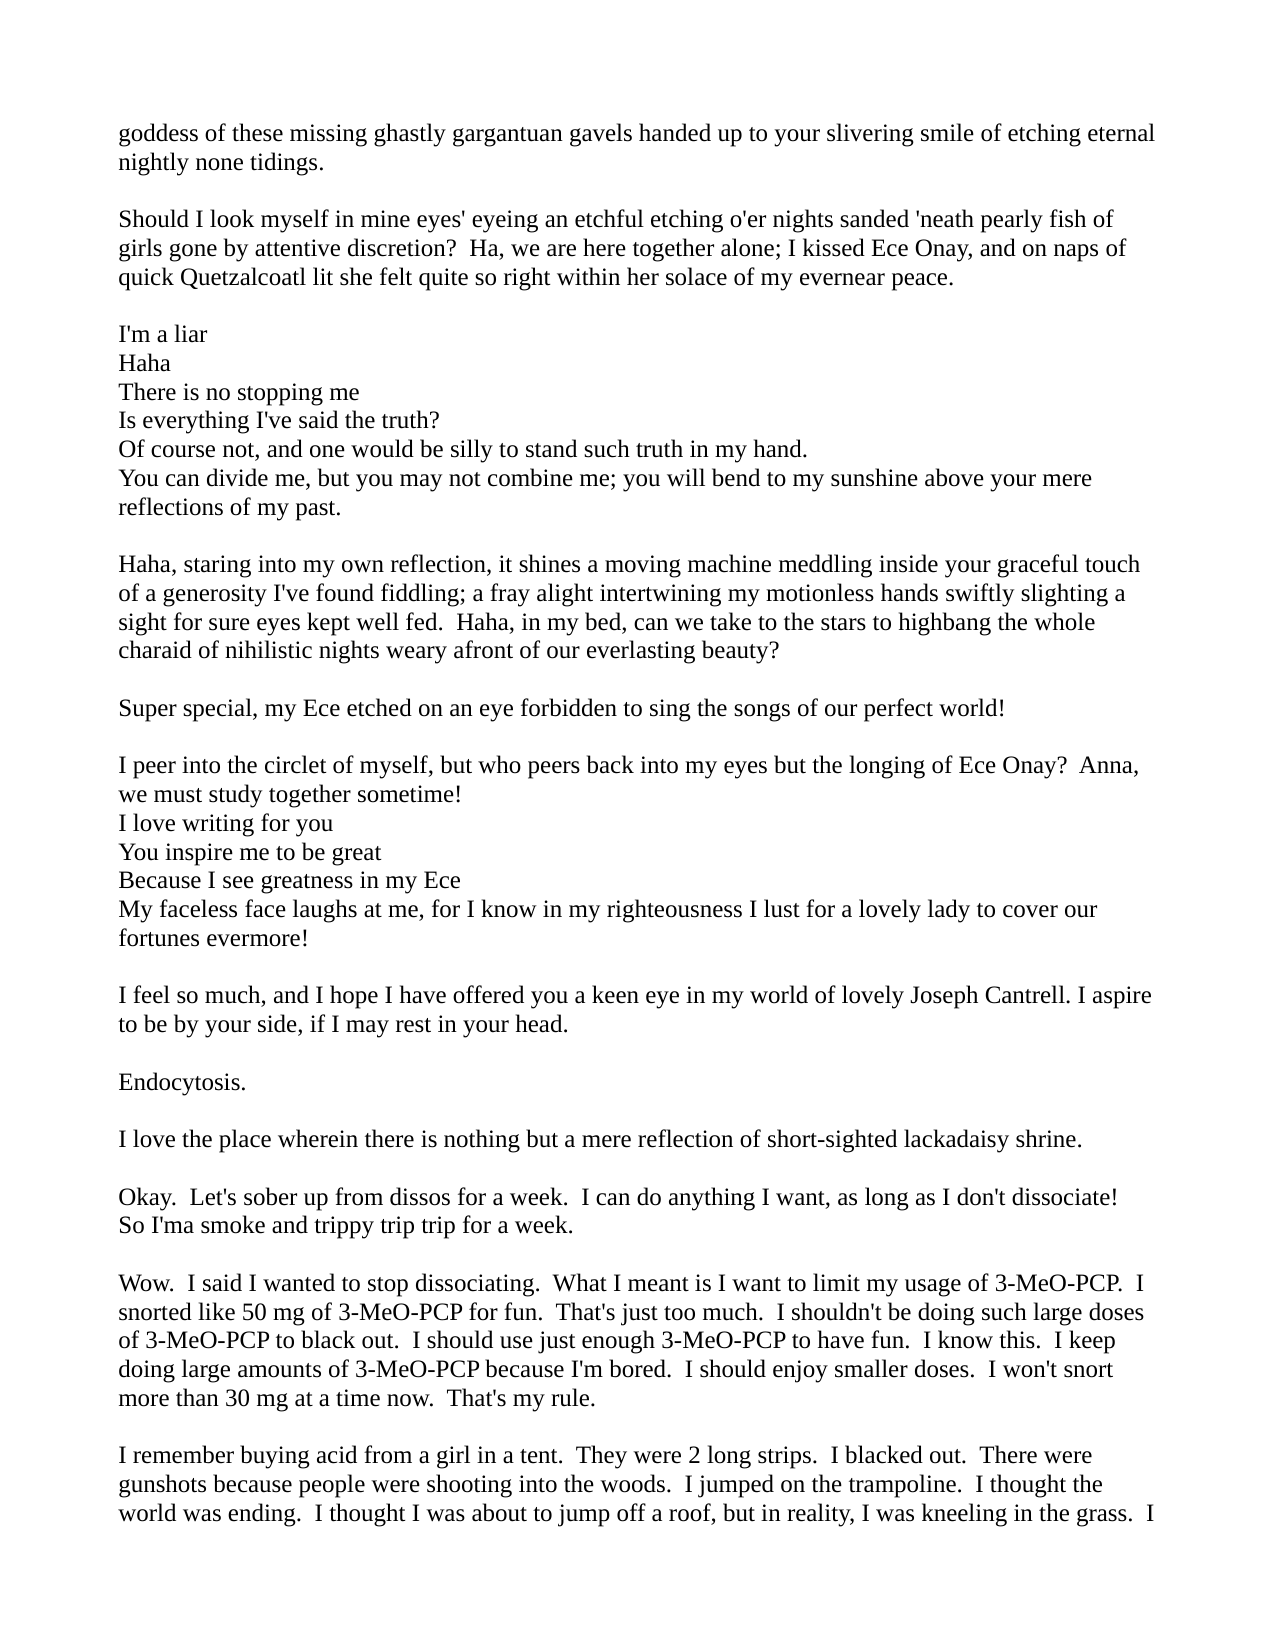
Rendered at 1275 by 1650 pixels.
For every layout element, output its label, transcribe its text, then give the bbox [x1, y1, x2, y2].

text Haha [118, 348, 1157, 377]
text You inspire me to be great [118, 837, 1157, 866]
text goddess of these missing ghastly gargantuan gavels handed up to your slivering smile of etching eternal nightly none tidings. [118, 118, 1157, 176]
text Okay. Let's sober up from dissos for a week. I can do anything I want, as long as I don't dissociate! So I'ma smoke and trippy trip trip for a week. [118, 1182, 1157, 1239]
text I love the place wherein there is nothing but a mere reflection of short-sighted lackadaisy shrine. [118, 1124, 1157, 1153]
text Is everything I've said the truth? [118, 406, 1157, 434]
text I'm a liar [118, 319, 1157, 348]
text You can divide me, but you may not combine me; you will bend to my sunshine above your mere reflections of my past. [118, 463, 1157, 521]
text Haha, staring into my own reflection, it shines a moving machine meddling inside your graceful touch of a generosity I've found fiddling; a fray alight intertwining my motionless hands swiftly slighting a sight for sure eyes kept well fed. Haha, in my bed, can we take to the stars to highbang the whole charaid of nihilistic nights weary afront of our everlasting beauty? [118, 549, 1157, 664]
text My faceless face laughs at me, for I know in my righteousness I lust for a lovely lady to cover our fortunes evermore! [118, 894, 1157, 952]
text I remember buying acid from a girl in a tent. They were 2 long strips. I blacked out. There were gunshots because people were shooting into the woods. I jumped on the trampoline. I thought the world was ending. I thought I was about to jump off a roof, but in reality, I was kneeling in the grass. I [118, 1441, 1157, 1527]
text I peer into the circlet of myself, but who peers back into my eyes but the longing of Ece Onay? Anna, we must study together sometime! [118, 751, 1157, 808]
text Endocytosis. [118, 1067, 1157, 1096]
text Because I see greatness in my Ece [118, 866, 1157, 894]
text There is no stopping me [118, 377, 1157, 406]
text Of course not, and one would be silly to stand such truth in my hand. [118, 434, 1157, 463]
text I feel so much, and I hope I have offered you a keen eye in my world of lovely Joseph Cantrell. I aspire to be by your side, if I may rest in your head. [118, 981, 1157, 1038]
text Super special, my Ece etched on an eye forbidden to sing the songs of our perfect world! [118, 693, 1157, 722]
text I love writing for you [118, 808, 1157, 837]
text Wow. I said I wanted to stop dissociating. What I meant is I want to limit my usage of 3-MeO-PCP. I snorted like 50 mg of 3-MeO-PCP for fun. That's just too much. I shouldn't be doing such large doses of 3-MeO-PCP to black out. I should use just enough 3-MeO-PCP to have fun. I know this. I keep doing large amounts of 3-MeO-PCP because I'm bored. I should enjoy smaller doses. I won't snort more than 30 mg at a time now. That's my rule. [118, 1268, 1157, 1412]
text Should I look myself in mine eyes' eyeing an etchful etching o'er nights sanded 'neath pearly fish of girls gone by attentive discretion? Ha, we are here together alone; I kissed Ece Onay, and on naps of quick Quetzalcoatl lit she felt quite so right within her solace of my evernear peace. [118, 204, 1157, 291]
